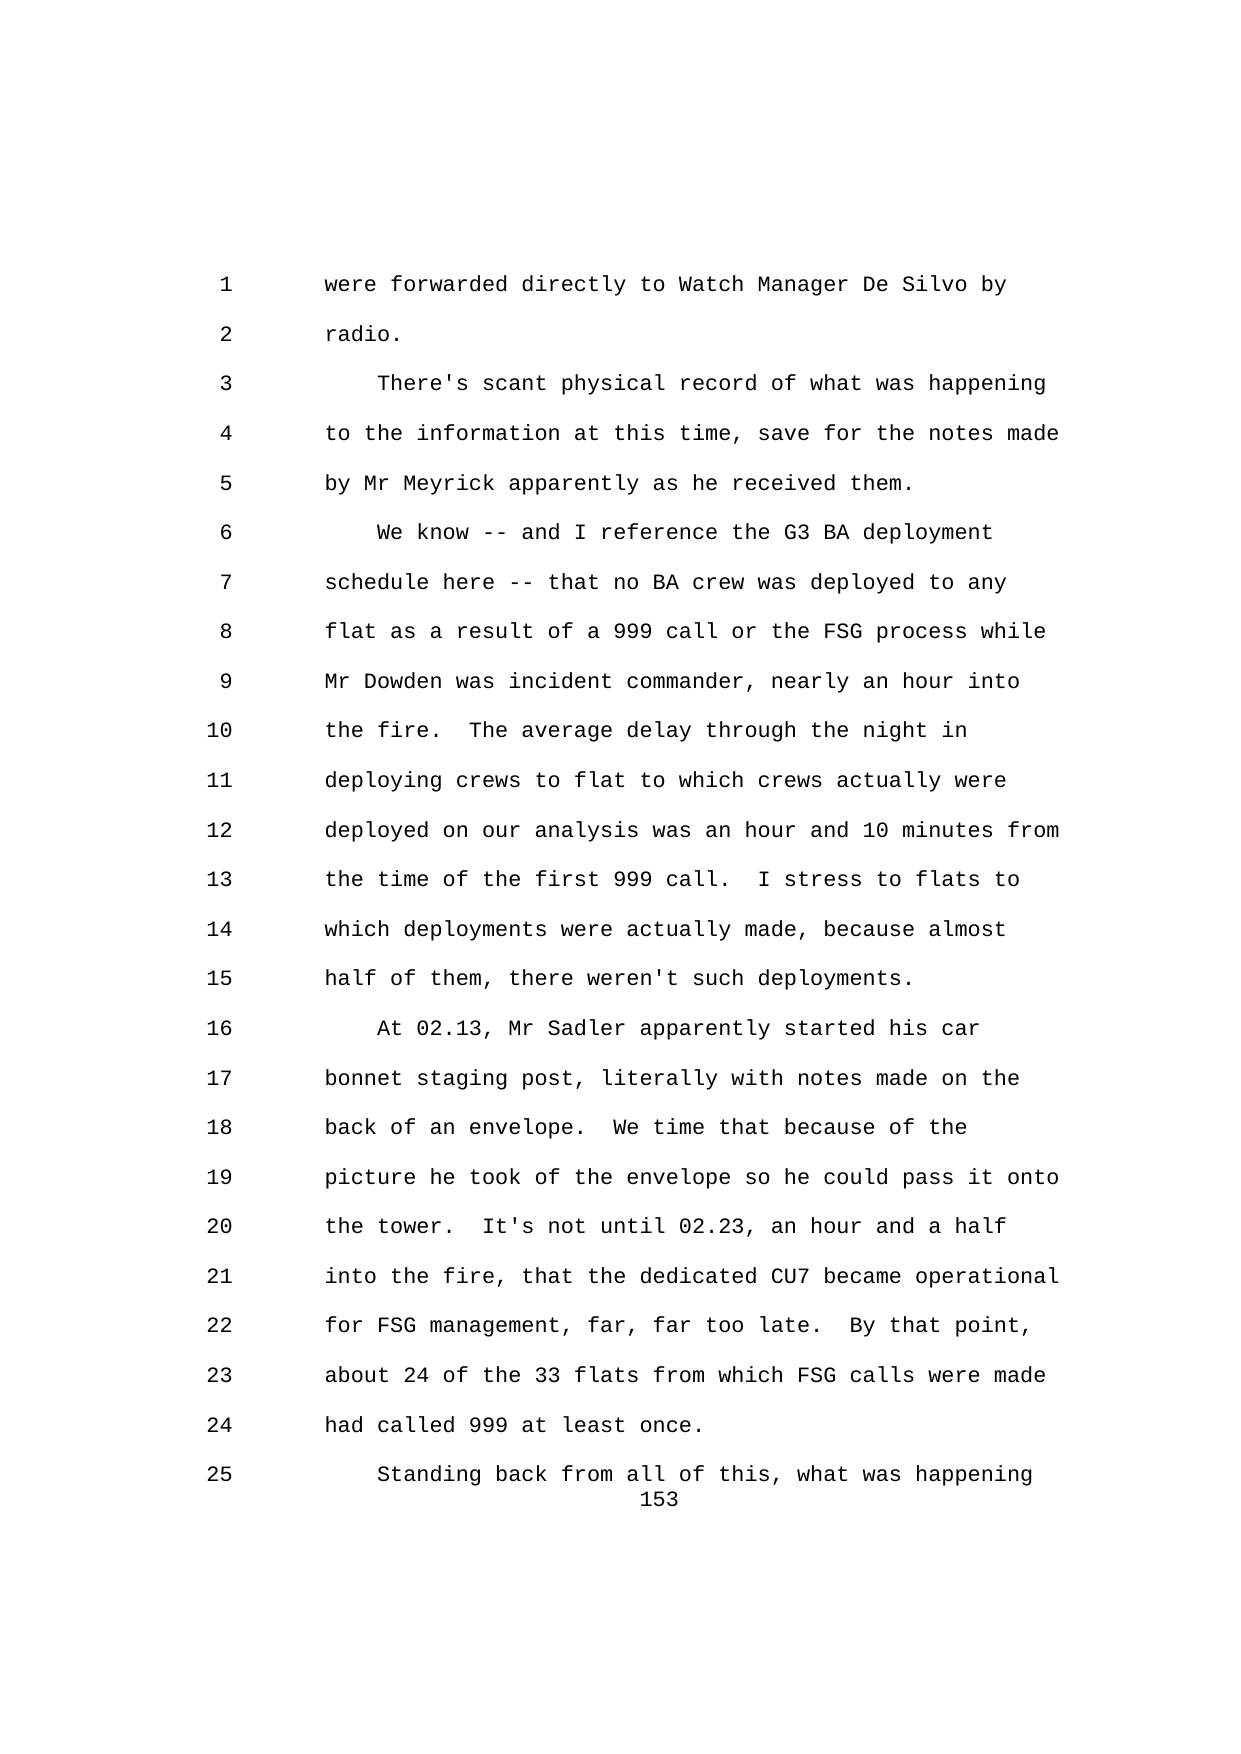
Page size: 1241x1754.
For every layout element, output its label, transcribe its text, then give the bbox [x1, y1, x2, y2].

text 13 the time of the first 999 call. I stress to flats to [75, 868, 1165, 893]
text 21 into the fire, that the dedicated CU7 became operational [75, 1265, 1165, 1290]
text 18 back of an envelope. We time that because of the [75, 1116, 1165, 1141]
text 20 the tower. It's not until 02.23, an hour and a half [75, 1215, 1165, 1240]
text 7 schedule here -- that no BA crew was deployed to any [75, 571, 1165, 596]
text 8 flat as a result of a 999 call or the FSG process while [75, 620, 1165, 645]
text 3 There's scant physical record of what was happening [75, 372, 1165, 397]
text 9 Mr Dowden was incident commander, nearly an hour into [75, 670, 1165, 695]
text 10 the fire. The average delay through the night in [75, 719, 1165, 744]
text 22 for FSG management, far, far too late. By that point, [75, 1314, 1165, 1339]
text 1 were forwarded directly to Watch Manager De Silvo by [75, 273, 1165, 298]
text 5 by Mr Meyrick apparently as he received them. [75, 472, 1165, 496]
text 6 We know -- and I reference the G3 BA deployment [75, 521, 1165, 546]
text 11 deploying crews to flat to which crews actually were [75, 769, 1165, 794]
text 14 which deployments were actually made, because almost [75, 918, 1165, 943]
text 24 had called 999 at least once. [75, 1414, 1165, 1438]
text 25 Standing back from all of this, what was happening [75, 1463, 1165, 1488]
text 16 At 02.13, Mr Sadler apparently started his car [75, 1017, 1165, 1042]
text 17 bonnet staging post, literally with notes made on the [75, 1067, 1165, 1091]
text 153 [75, 1488, 1165, 1513]
text 12 deployed on our analysis was an hour and 10 minutes from [75, 819, 1165, 843]
text 23 about 24 of the 33 flats from which FSG calls were made [75, 1364, 1165, 1389]
text 4 to the information at this time, save for the notes made [75, 422, 1165, 447]
text 15 half of them, there weren't such deployments. [75, 967, 1165, 992]
text 2 radio. [75, 323, 1165, 348]
text 19 picture he took of the envelope so he could pass it onto [75, 1166, 1165, 1191]
